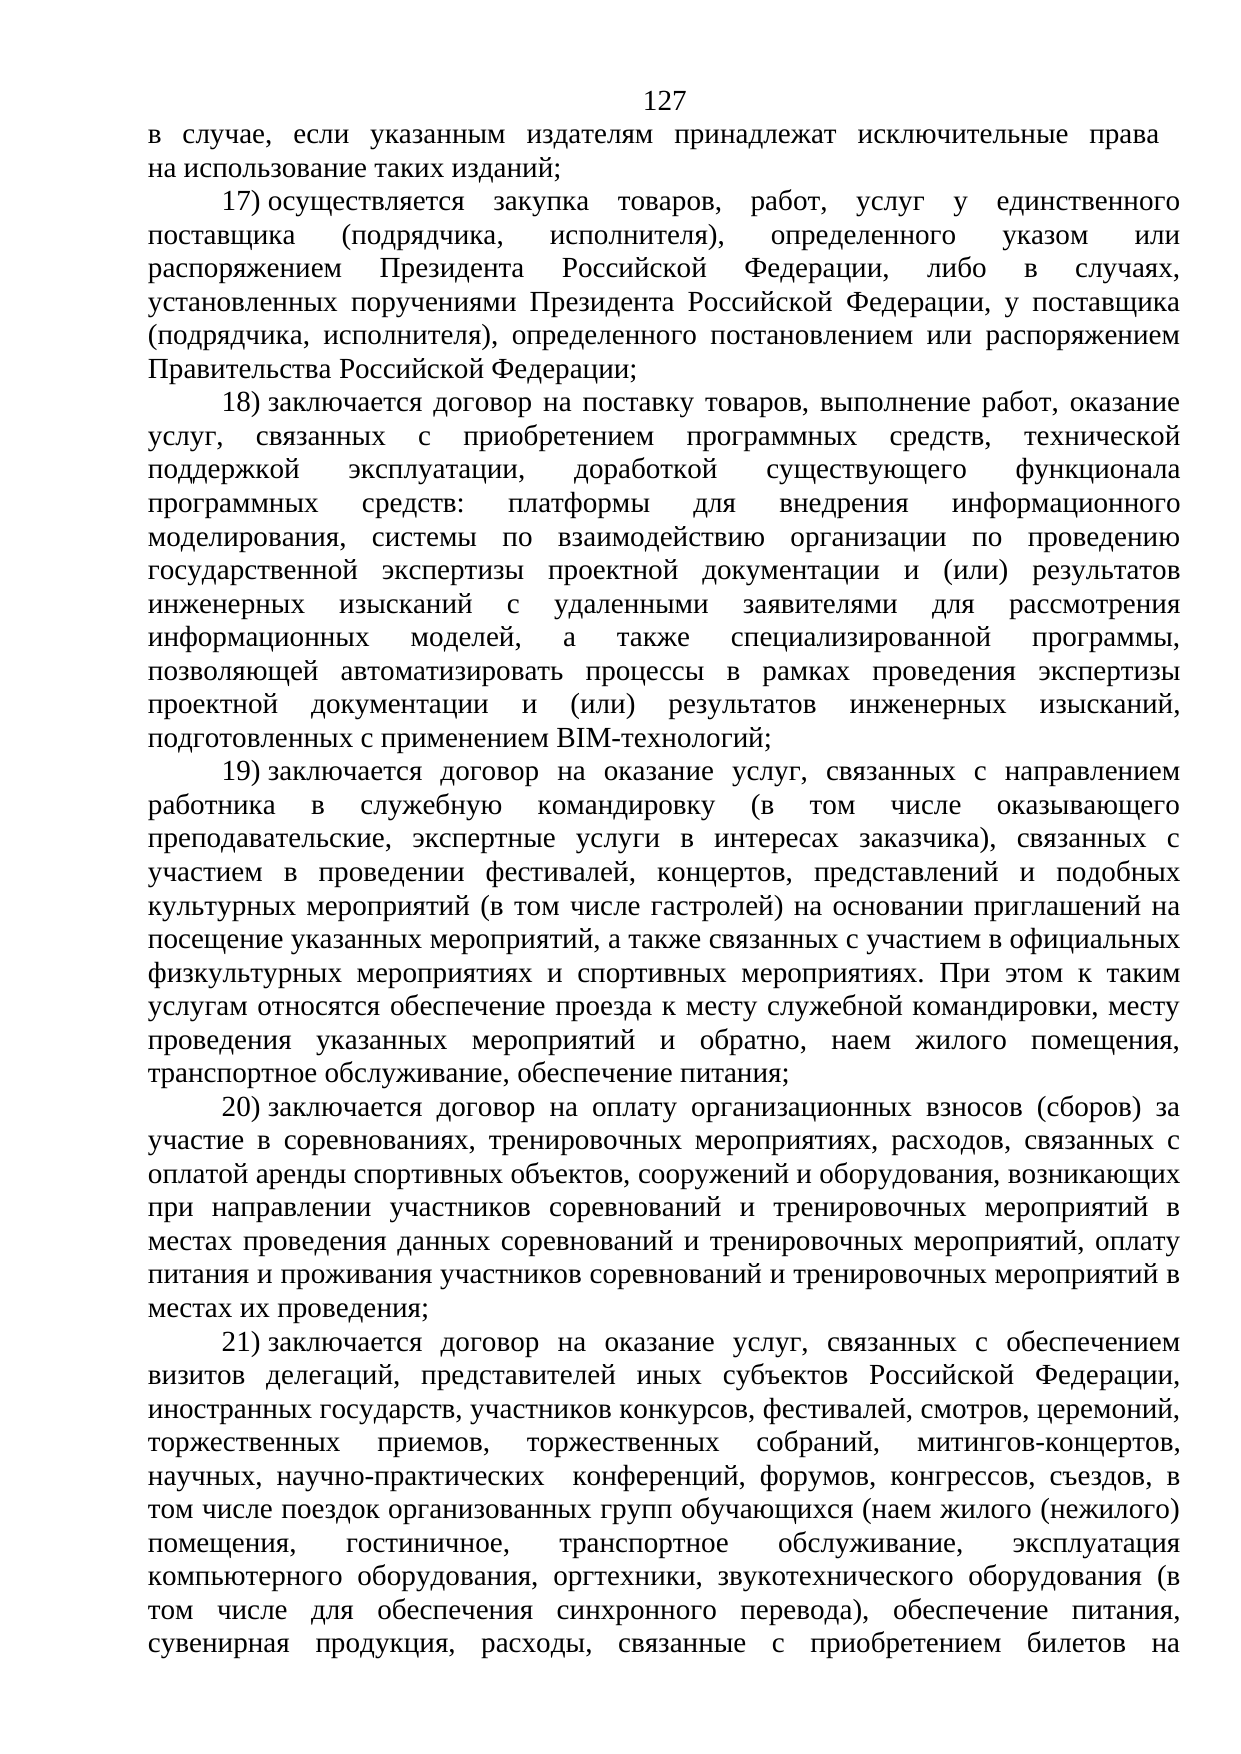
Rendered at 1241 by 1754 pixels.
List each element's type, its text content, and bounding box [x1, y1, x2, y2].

text 21) заключается договор на оказание услуг, связанных с обеспечением визитов делегаций, представителей иных субъектов Российской Федерации, иностранных государств, участников конкурсов, фестивалей, смотров, церемоний, торжественных приемов, торжественных собраний, митингов-концертов, научных, научно-практических конференций, форумов, конгрессов, съездов, в том числе поездок организованных групп обучающихся (наем жилого (нежилого) помещения, гостиничное, транспортное обслуживание, эксплуатация компьютерного оборудования, оргтехники, звукотехнического оборудования (в том числе для обеспечения синхронного перевода), обеспечение питания, сувенирная продукция, расходы, связанные с приобретением билетов на [148, 1324, 1181, 1659]
text 18) заключается договор на поставку товаров, выполнение работ, оказание услуг, связанных с приобретением программных средств, технической поддержкой эксплуатации, доработкой существующего функционала программных средств: платформы для внедрения информационного моделирования, системы по взаимодействию организации по проведению государственной экспертизы проектной документации и (или) результатов инженерных изысканий с удаленными заявителями для рассмотрения информационных моделей, а также специализированной программы, позволяющей автоматизировать процессы в рамках проведения экспертизы проектной документации и (или) результатов инженерных изысканий, подготовленных с применением BIM-технологий; [148, 384, 1181, 753]
text 20) заключается договор на оплату организационных взносов (сборов) за участие в соревнованиях, тренировочных мероприятиях, расходов, связанных с оплатой аренды спортивных объектов, сооружений и оборудования, возникающих при направлении участников соревнований и тренировочных мероприятий в местах проведения данных соревнований и тренировочных мероприятий, оплату питания и проживания участников соревнований и тренировочных мероприятий в местах их проведения; [148, 1089, 1181, 1324]
text 17) осуществляется закупка товаров, работ, услуг у единственного поставщика (подрядчика, исполнителя), определенного указом или распоряжением Президента Российской Федерации, либо в случаях, установленных поручениями Президента Российской Федерации, у поставщика (подрядчика, исполнителя), определенного постановлением или распоряжением Правительства Российской Федерации; [148, 183, 1181, 384]
text в случае, если указанным издателям принадлежат исключительные права на использование таких изданий; [148, 116, 1181, 183]
text 19) заключается договор на оказание услуг, связанных с направлением работника в служебную командировку (в том числе оказывающего преподавательские, экспертные услуги в интересах заказчика), связанных с участием в проведении фестивалей, концертов, представлений и подобных культурных мероприятий (в том числе гастролей) на основании приглашений на посещение указанных мероприятий, а также связанных с участием в официальных физкультурных мероприятиях и спортивных мероприятиях. При этом к таким услугам относятся обеспечение проезда к месту служебной командировки, месту проведения указанных мероприятий и обратно, наем жилого помещения, транспортное обслуживание, обеспечение питания; [148, 753, 1181, 1089]
